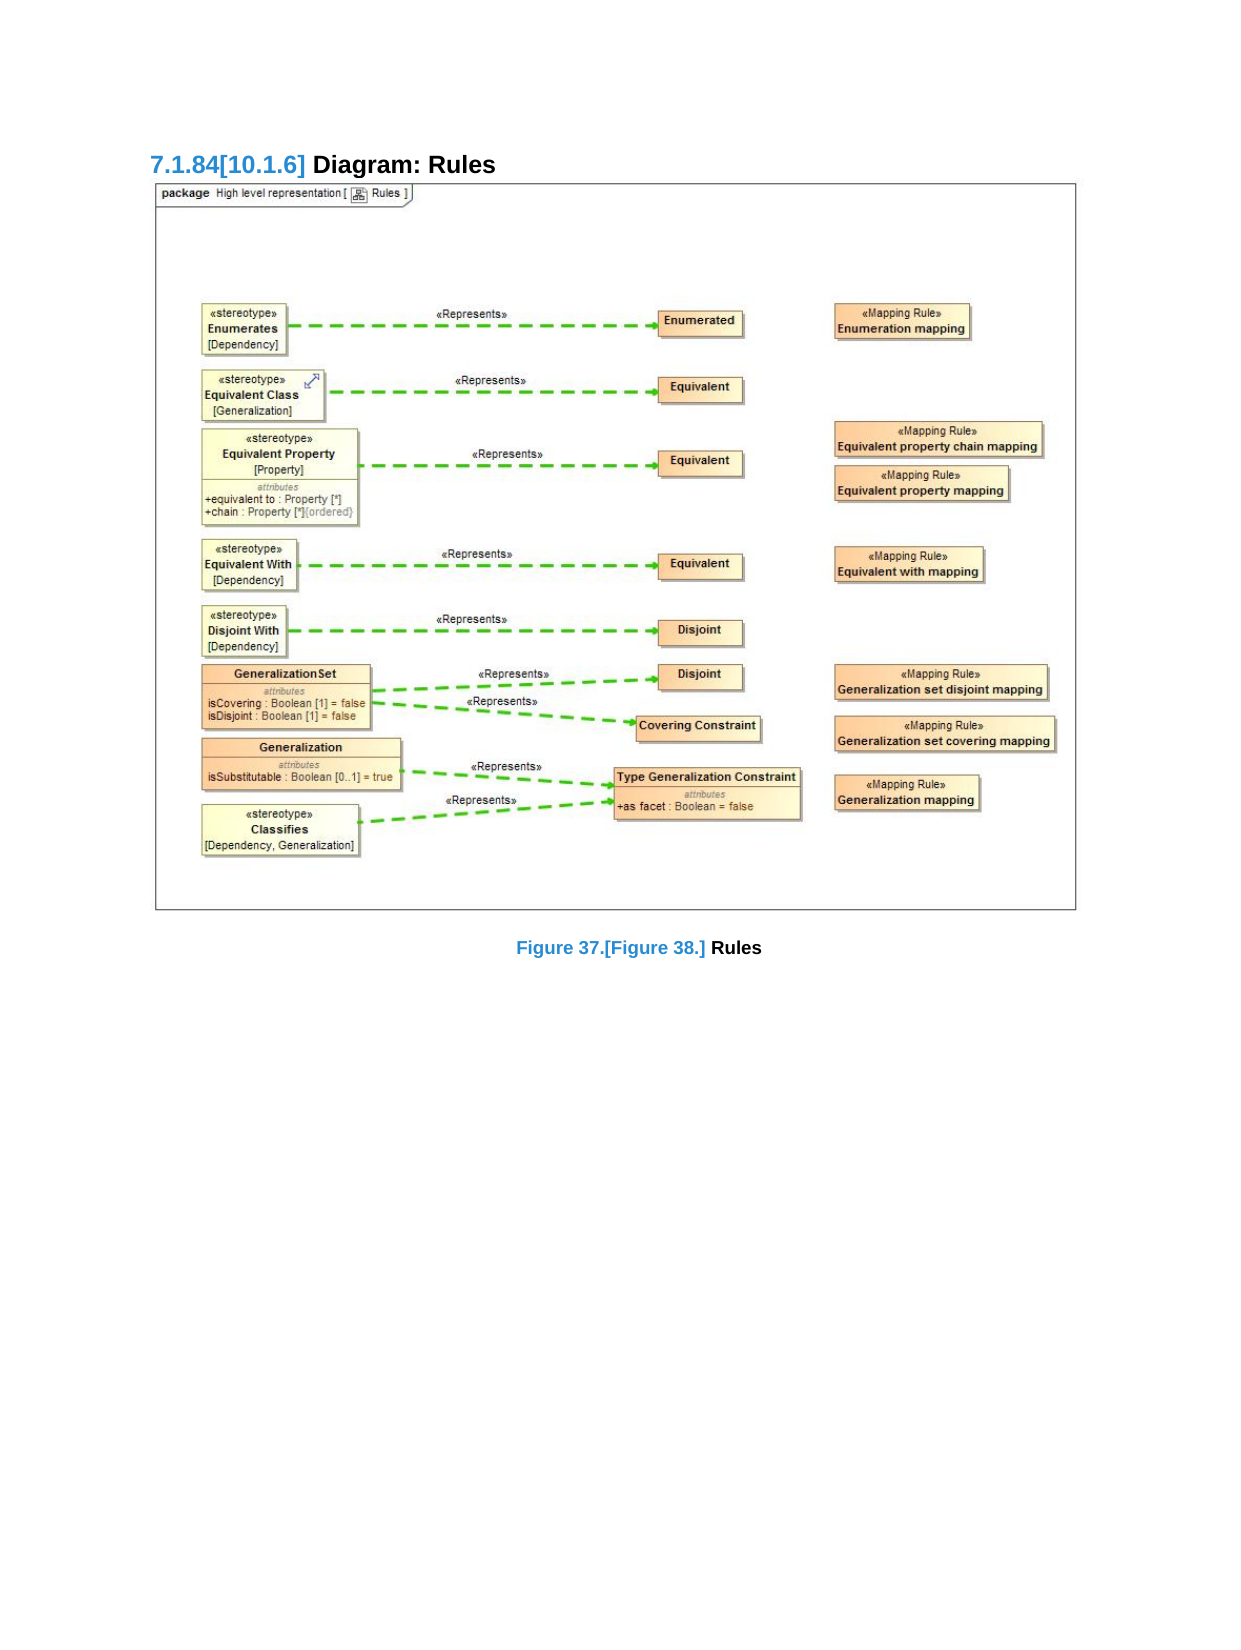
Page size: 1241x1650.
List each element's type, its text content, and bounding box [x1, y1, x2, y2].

list Rules [187, 937, 1090, 959]
subtitle Diagram: Rules [150, 150, 1090, 178]
picture [150, 178, 1091, 925]
